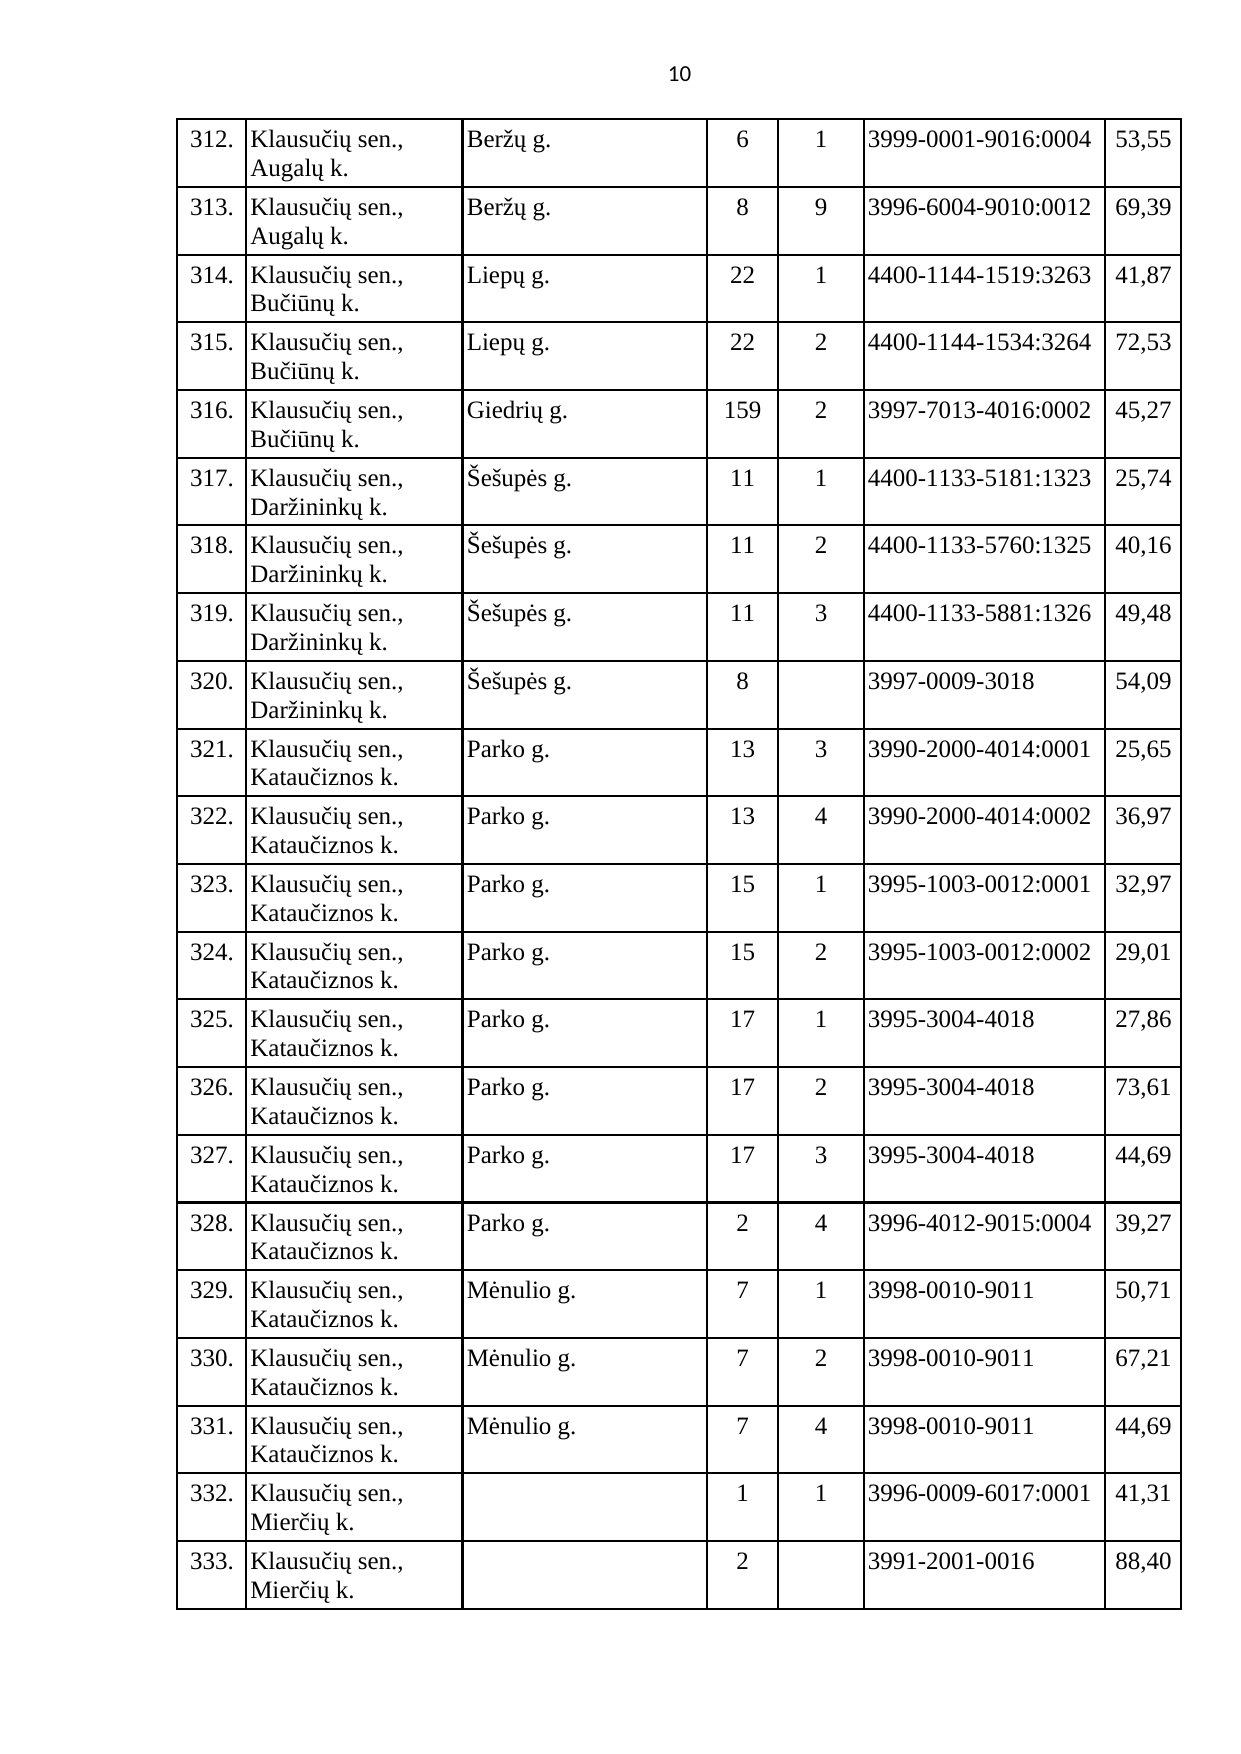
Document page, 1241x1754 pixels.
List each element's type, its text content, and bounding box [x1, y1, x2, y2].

table_cell Mėnulio g. [464, 1339, 706, 1404]
table_cell 314. [178, 256, 245, 321]
table_cell 7 [708, 1339, 777, 1404]
table_cell Liepų g. [464, 323, 706, 389]
table_cell Klausučių sen., Kataučiznos k. [247, 1339, 461, 1404]
table_cell Parko g. [464, 1136, 706, 1201]
table_cell Klausučių sen., Bučiūnų k. [247, 391, 461, 457]
table_cell Šešupės g. [464, 662, 706, 727]
table_cell [779, 662, 863, 727]
table_cell 2 [779, 1339, 863, 1404]
table_cell 17 [708, 1000, 777, 1066]
table_cell 3998-0010-9011 [865, 1271, 1104, 1337]
table_cell 333. [178, 1542, 245, 1608]
table_cell Klausučių sen., Daržininkų k. [247, 594, 461, 660]
table_cell 44,69 [1106, 1407, 1180, 1472]
table_cell 49,48 [1106, 594, 1180, 660]
table_cell 331. [178, 1407, 245, 1472]
table_cell 2 [708, 1204, 777, 1269]
table_cell Klausučių sen., Kataučiznos k. [247, 1136, 461, 1201]
table_cell 44,69 [1106, 1136, 1180, 1201]
table_cell 22 [708, 323, 777, 389]
table_cell 315. [178, 323, 245, 389]
table_cell 88,40 [1106, 1542, 1180, 1608]
table_cell Parko g. [464, 1000, 706, 1066]
table_cell 4 [779, 797, 863, 863]
table_cell 29,01 [1106, 933, 1180, 998]
table_cell 69,39 [1106, 188, 1180, 253]
table_cell 3995-3004-4018 [865, 1000, 1104, 1066]
table_cell 321. [178, 730, 245, 795]
table_cell 4 [779, 1204, 863, 1269]
table_cell 73,61 [1106, 1068, 1180, 1134]
table_cell Giedrių g. [464, 391, 706, 457]
table_cell 41,31 [1106, 1474, 1180, 1540]
table_cell [464, 1542, 706, 1608]
table_cell 2 [779, 391, 863, 457]
table_cell Beržų g. [464, 188, 706, 253]
table_cell 328. [178, 1204, 245, 1269]
table_cell 2 [779, 933, 863, 998]
table_cell Klausučių sen., Bučiūnų k. [247, 323, 461, 389]
table_cell 6 [708, 120, 777, 186]
table_cell 3991-2001-0016 [865, 1542, 1104, 1608]
table_cell Parko g. [464, 1204, 706, 1269]
table_cell 67,21 [1106, 1339, 1180, 1404]
table_cell Liepų g. [464, 256, 706, 321]
table_cell 3995-3004-4018 [865, 1068, 1104, 1134]
table_cell 2 [779, 526, 863, 592]
table_cell 319. [178, 594, 245, 660]
table_cell Klausučių sen., Augalų k. [247, 120, 461, 186]
table_cell 32,97 [1106, 865, 1180, 931]
table_cell Klausučių sen., Kataučiznos k. [247, 1204, 461, 1269]
table_cell 50,71 [1106, 1271, 1180, 1337]
table_cell 41,87 [1106, 256, 1180, 321]
table_cell Klausučių sen., Daržininkų k. [247, 459, 461, 524]
table_cell 3996-4012-9015:0004 [865, 1204, 1104, 1269]
table_cell Parko g. [464, 730, 706, 795]
table_cell 72,53 [1106, 323, 1180, 389]
table_cell 3996-6004-9010:0012 [865, 188, 1104, 253]
table_cell 4 [779, 1407, 863, 1472]
table_cell Parko g. [464, 865, 706, 931]
table_cell Klausučių sen., Bučiūnų k. [247, 256, 461, 321]
table_cell 4400-1144-1519:3263 [865, 256, 1104, 321]
table_cell 3 [779, 594, 863, 660]
table_cell Beržų g. [464, 120, 706, 186]
table_cell 53,55 [1106, 120, 1180, 186]
table_cell 330. [178, 1339, 245, 1404]
table_cell Mėnulio g. [464, 1407, 706, 1472]
table_cell Klausučių sen., Kataučiznos k. [247, 730, 461, 795]
table_cell 3997-7013-4016:0002 [865, 391, 1104, 457]
table_cell 13 [708, 730, 777, 795]
table_cell 329. [178, 1271, 245, 1337]
table_cell 325. [178, 1000, 245, 1066]
table_cell 15 [708, 865, 777, 931]
table_cell 4400-1133-5881:1326 [865, 594, 1104, 660]
table_cell 1 [708, 1474, 777, 1540]
table_cell 25,65 [1106, 730, 1180, 795]
table_cell 3 [779, 1136, 863, 1201]
table_cell 3999-0001-9016:0004 [865, 120, 1104, 186]
table_cell 312. [178, 120, 245, 186]
table_cell 7 [708, 1271, 777, 1337]
table_cell Šešupės g. [464, 459, 706, 524]
table_cell 7 [708, 1407, 777, 1472]
table_cell [779, 1542, 863, 1608]
table_cell 9 [779, 188, 863, 253]
table_cell 3998-0010-9011 [865, 1339, 1104, 1404]
table_cell 11 [708, 526, 777, 592]
table_cell 2 [779, 1068, 863, 1134]
table_cell Klausučių sen., Mierčių k. [247, 1542, 461, 1608]
table_cell 159 [708, 391, 777, 457]
table_cell 4400-1144-1534:3264 [865, 323, 1104, 389]
table_cell 39,27 [1106, 1204, 1180, 1269]
table_cell 4400-1133-5760:1325 [865, 526, 1104, 592]
table_cell 318. [178, 526, 245, 592]
table_cell 22 [708, 256, 777, 321]
table_cell 3990-2000-4014:0002 [865, 797, 1104, 863]
table_cell 8 [708, 662, 777, 727]
table_cell 1 [779, 1271, 863, 1337]
table_cell Mėnulio g. [464, 1271, 706, 1337]
table_cell Klausučių sen., Daržininkų k. [247, 526, 461, 592]
table_cell 11 [708, 459, 777, 524]
table_cell 1 [779, 1474, 863, 1540]
table_cell 40,16 [1106, 526, 1180, 592]
table_cell 327. [178, 1136, 245, 1201]
table_cell Klausučių sen., Kataučiznos k. [247, 1407, 461, 1472]
table_cell 3995-1003-0012:0002 [865, 933, 1104, 998]
table_cell 2 [708, 1542, 777, 1608]
table_cell 25,74 [1106, 459, 1180, 524]
table_cell Klausučių sen., Augalų k. [247, 188, 461, 253]
table_cell 15 [708, 933, 777, 998]
table_cell Parko g. [464, 1068, 706, 1134]
table_cell 3995-1003-0012:0001 [865, 865, 1104, 931]
table_cell Parko g. [464, 797, 706, 863]
table_cell Klausučių sen., Kataučiznos k. [247, 865, 461, 931]
table_cell 3990-2000-4014:0001 [865, 730, 1104, 795]
table_cell 54,09 [1106, 662, 1180, 727]
table_cell 1 [779, 120, 863, 186]
table_cell Klausučių sen., Kataučiznos k. [247, 1068, 461, 1134]
table_cell Klausučių sen., Kataučiznos k. [247, 1271, 461, 1337]
table_cell Klausučių sen., Kataučiznos k. [247, 933, 461, 998]
table_cell Klausučių sen., Kataučiznos k. [247, 1000, 461, 1066]
table_cell Šešupės g. [464, 594, 706, 660]
table_cell 36,97 [1106, 797, 1180, 863]
table_cell Šešupės g. [464, 526, 706, 592]
table_cell 4400-1133-5181:1323 [865, 459, 1104, 524]
table_cell 323. [178, 865, 245, 931]
table_cell 3996-0009-6017:0001 [865, 1474, 1104, 1540]
table_cell 317. [178, 459, 245, 524]
table_cell 313. [178, 188, 245, 253]
table_cell 13 [708, 797, 777, 863]
table_cell 326. [178, 1068, 245, 1134]
table_cell 3 [779, 730, 863, 795]
table_cell 11 [708, 594, 777, 660]
table_cell 320. [178, 662, 245, 727]
table_cell 324. [178, 933, 245, 998]
table_cell [464, 1474, 706, 1540]
table_cell 27,86 [1106, 1000, 1180, 1066]
table_cell 1 [779, 1000, 863, 1066]
table_cell 17 [708, 1136, 777, 1201]
table_cell 322. [178, 797, 245, 863]
table_cell 3995-3004-4018 [865, 1136, 1104, 1201]
table_cell 8 [708, 188, 777, 253]
table_cell 17 [708, 1068, 777, 1134]
table_cell 45,27 [1106, 391, 1180, 457]
table_cell 1 [779, 865, 863, 931]
table_cell 3998-0010-9011 [865, 1407, 1104, 1472]
table_cell Klausučių sen., Mierčių k. [247, 1474, 461, 1540]
table_cell 1 [779, 256, 863, 321]
table_cell 316. [178, 391, 245, 457]
table_cell 332. [178, 1474, 245, 1540]
table_cell 2 [779, 323, 863, 389]
table_cell Parko g. [464, 933, 706, 998]
table_cell Klausučių sen., Kataučiznos k. [247, 797, 461, 863]
table_cell Klausučių sen., Daržininkų k. [247, 662, 461, 727]
table_cell 1 [779, 459, 863, 524]
table_cell 3997-0009-3018 [865, 662, 1104, 727]
